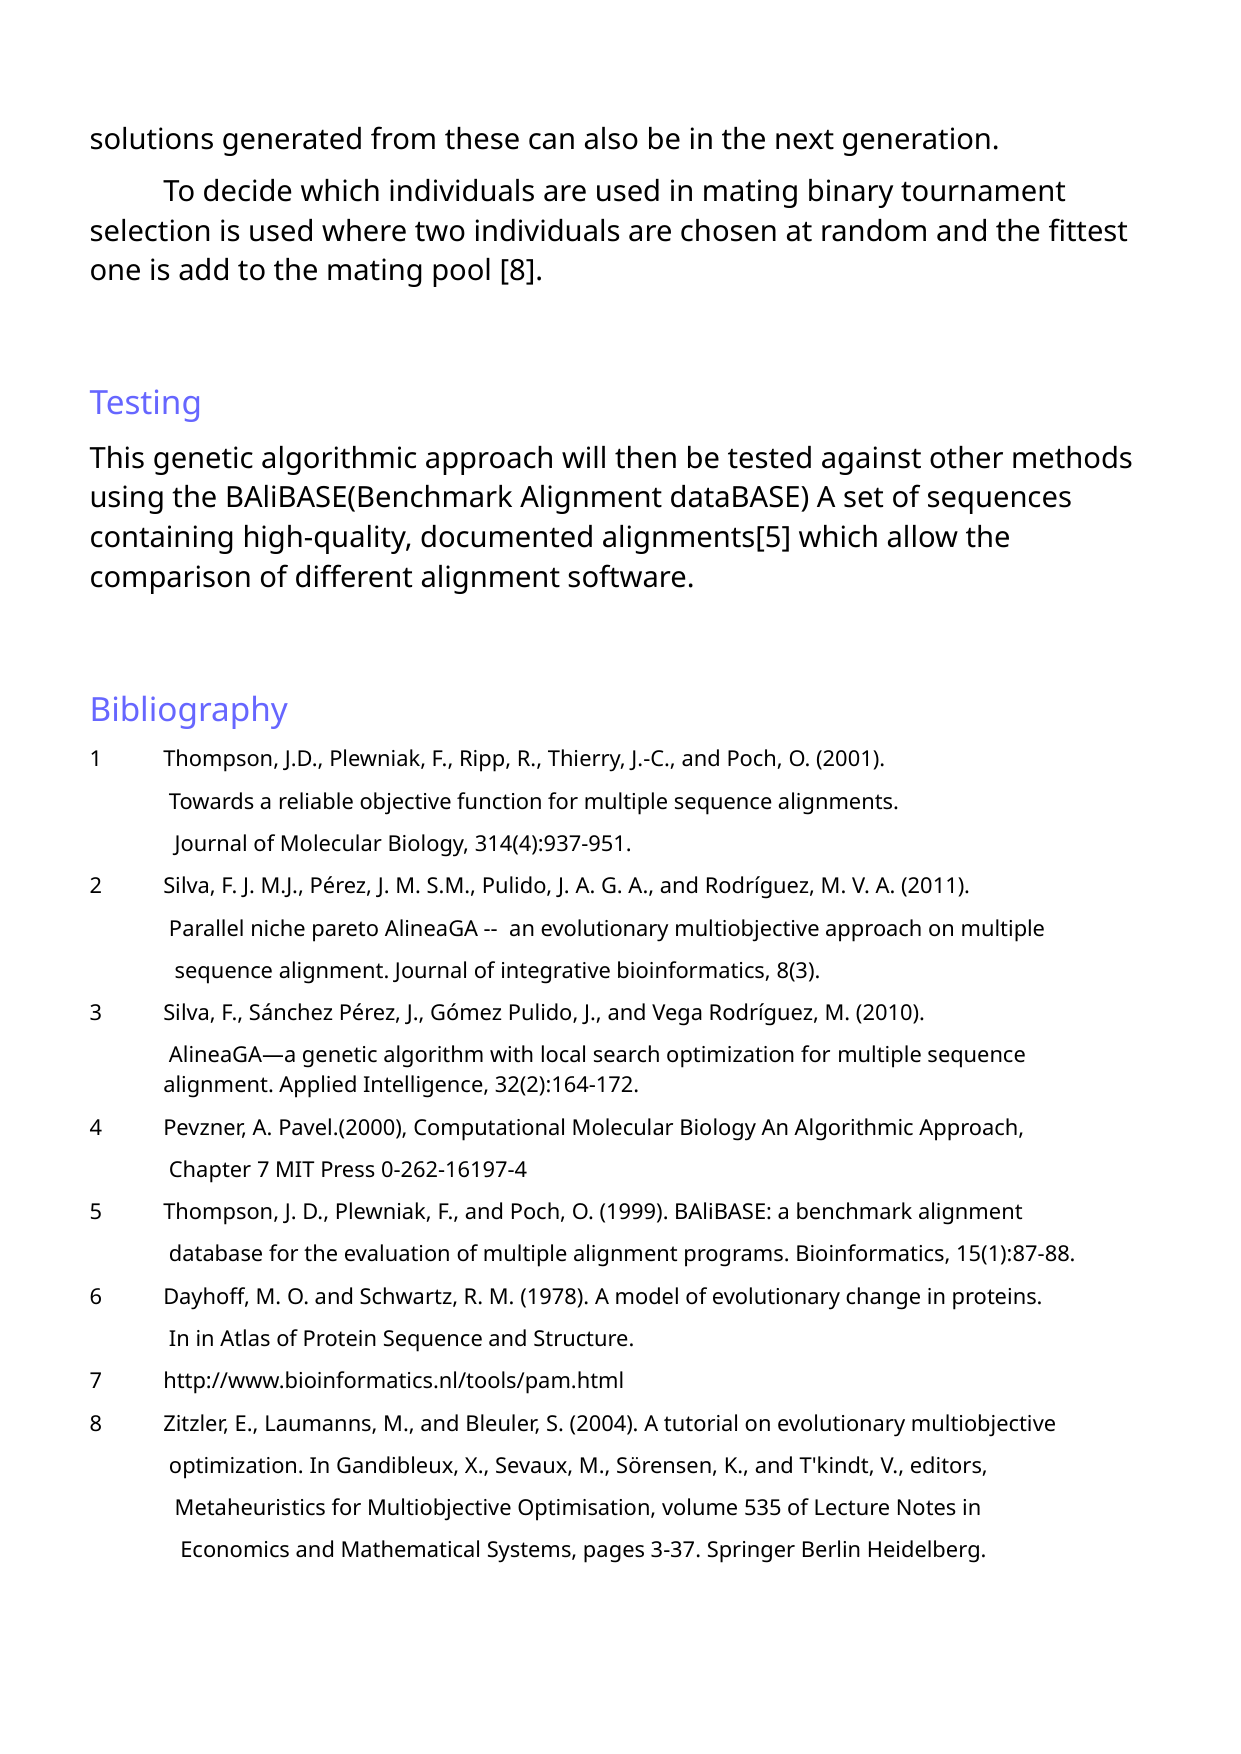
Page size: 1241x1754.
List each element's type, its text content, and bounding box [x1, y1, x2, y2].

text 4 Pevzner, A. Pavel.(2000), Computational Molecular Biology An Algorithmic Approach, [89, 1111, 1152, 1141]
text Towards a reliable objective function for multiple sequence alignments. [89, 786, 1152, 815]
text optimization. In Gandibleux, X., Sevaux, M., Sörensen, K., and T'kindt, V., editors, [89, 1450, 1152, 1479]
text 8 Zitzler, E., Laumanns, M., and Bleuler, S. (2004). A tutorial on evolutionary multiobjective [89, 1407, 1152, 1437]
text 1 Thompson, J.D., Plewniak, F., Ripp, R., Thierry, J.-C., and Poch, O. (2001). [89, 743, 1152, 773]
text Journal of Molecular Biology, 314(4):937-951. [89, 828, 1152, 858]
subtitle Bibliography [89, 685, 1152, 731]
text To decide which individuals are used in mating binary tournament selection is used where two individuals are chosen at random and the fittest one is add to the mating pool [8]. [89, 170, 1152, 289]
text Parallel niche pareto AlineaGA -- an evolutionary multiobjective approach on multiple [89, 912, 1152, 942]
text Metaheuristics for Multiobjective Optimisation, volume 535 of Lecture Notes in [89, 1492, 1152, 1522]
text 5 Thompson, J. D., Plewniak, F., and Poch, O. (1999). BAliBASE: a benchmark alignment [89, 1196, 1152, 1226]
text 2 Silva, F. J. M.J., Pérez, J. M. S.M., Pulido, J. A. G. A., and Rodríguez, M. V. A. (2011). [89, 870, 1152, 900]
text Chapter 7 MIT Press 0-262-16197-4 [89, 1154, 1152, 1183]
text database for the evaluation of multiple alignment programs. Bioinformatics, 15(1):87-88. [89, 1238, 1152, 1268]
text sequence alignment. Journal of integrative bioinformatics, 8(3). [89, 955, 1152, 984]
text Economics and Mathematical Systems, pages 3-37. Springer Berlin Heidelberg. [89, 1534, 1152, 1564]
text 3 Silva, F., Sánchez Pérez, J., Gómez Pulido, J., and Vega Rodríguez, M. (2010). [89, 997, 1152, 1027]
text AlineaGA—a genetic algorithm with local search optimization for multiple sequence alignment. Applied Intelligence, 32(2):164-172. [89, 1039, 1152, 1099]
text 6 Dayhoff, M. O. and Schwartz, R. M. (1978). A model of evolutionary change in proteins. [89, 1281, 1152, 1310]
subtitle Testing [89, 379, 1152, 424]
text This genetic algorithmic approach will then be tested against other methods using the BAliBASE(Benchmark Alignment dataBASE) A set of sequences containing high-quality, documented alignments[5] which allow the comparison of different alignment software. [89, 437, 1152, 596]
text 7 http://www.bioinformatics.nl/tools/pam.html [89, 1365, 1152, 1395]
text solutions generated from these can also be in the next generation. [89, 118, 1152, 158]
text In in Atlas of Protein Sequence and Structure. [89, 1323, 1152, 1353]
